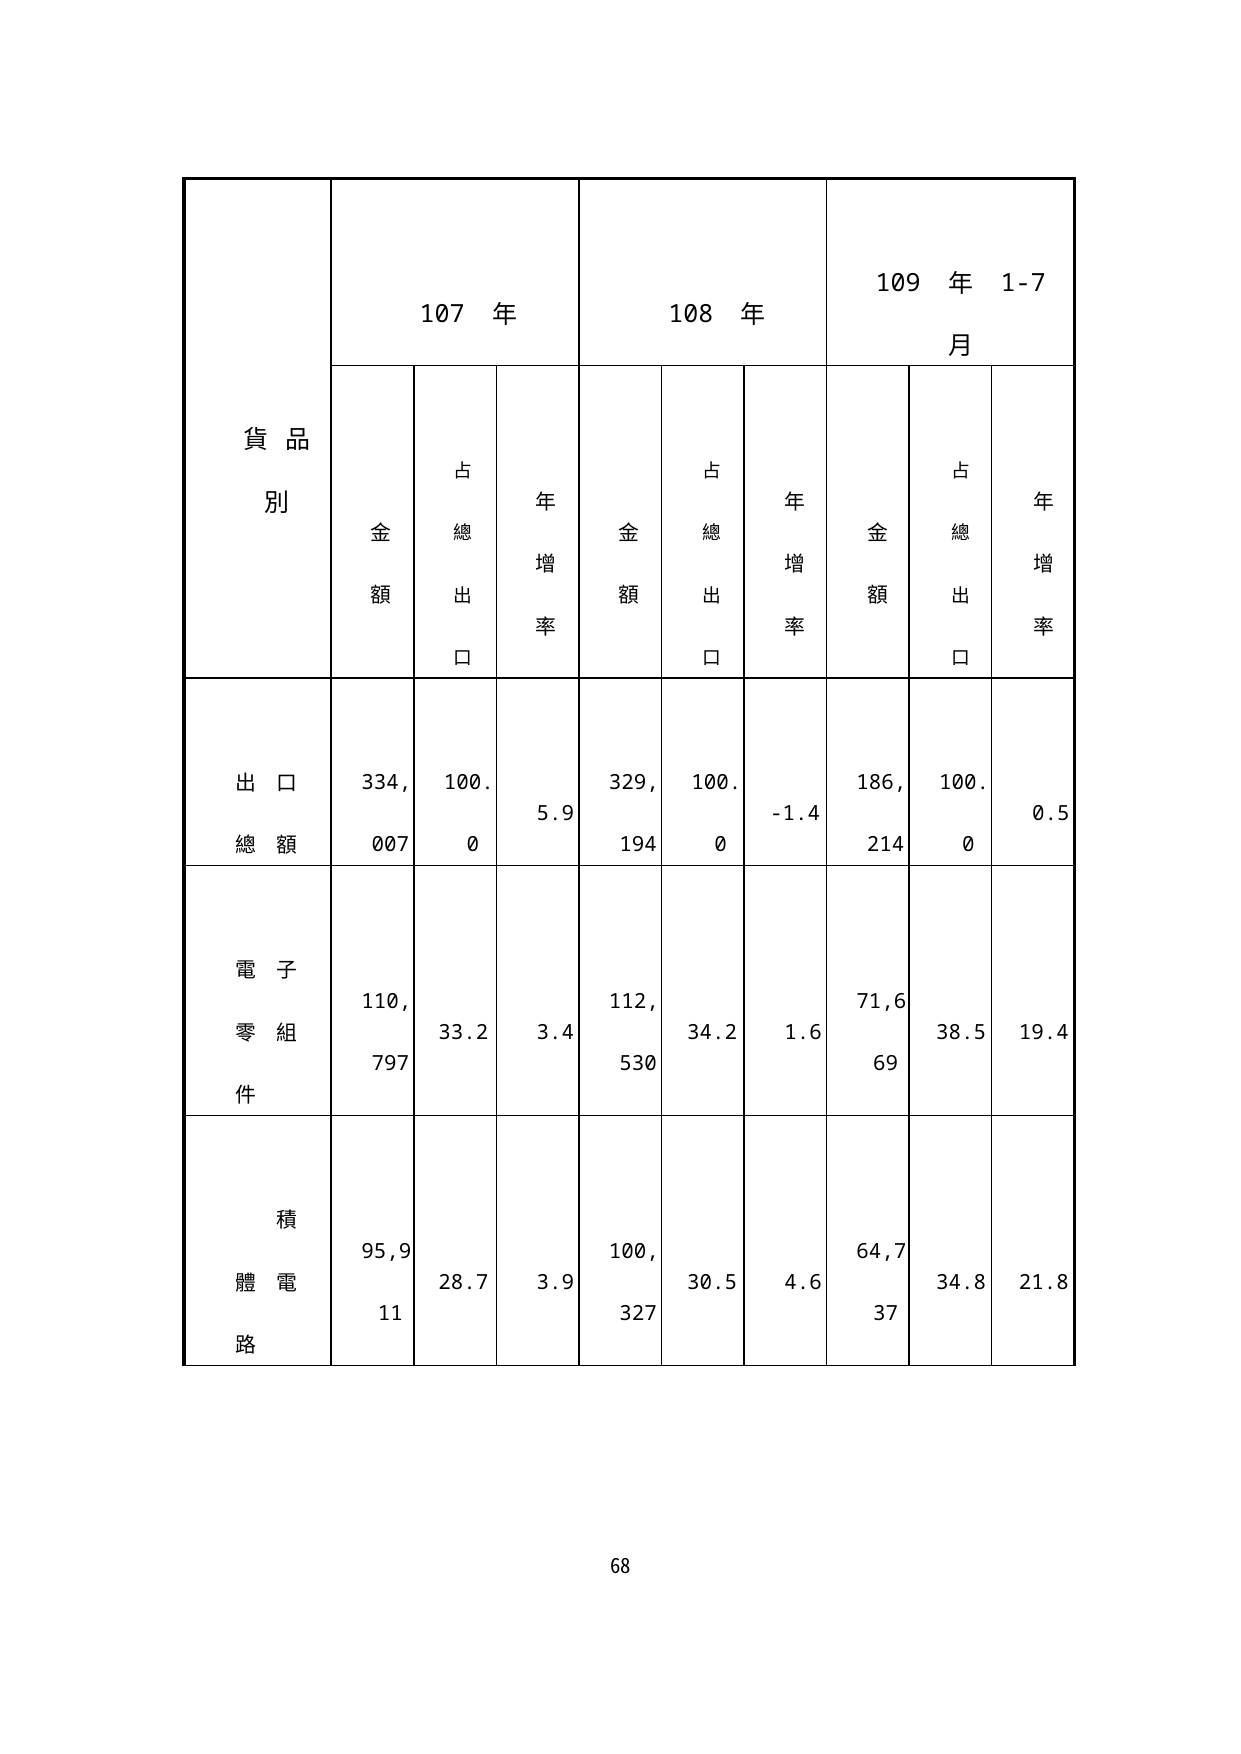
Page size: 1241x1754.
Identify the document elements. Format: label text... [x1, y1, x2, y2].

table_cell 186,214 [827, 679, 908, 865]
table_cell 100.0 [910, 679, 991, 865]
table_cell 年增率 [992, 366, 1073, 677]
table_cell 1.6 [745, 866, 826, 1115]
table_cell 占總出口 [910, 366, 991, 677]
table_cell 金額 [827, 366, 908, 677]
table_cell 金額 [580, 366, 661, 677]
table_cell 占總出口 [662, 366, 743, 677]
table_cell 112,530 [580, 866, 661, 1115]
table_cell 年增率 [745, 366, 826, 677]
table_header 107年 [332, 180, 578, 365]
table_cell 30.5 [662, 1116, 743, 1365]
table_cell 3.4 [497, 866, 578, 1115]
table_cell 21.8 [992, 1116, 1073, 1365]
table_cell 38.5 [910, 866, 991, 1115]
table_cell 95,911 [332, 1116, 413, 1365]
table_header 貨品別 [186, 180, 330, 677]
table_cell 33.2 [415, 866, 496, 1115]
table_cell 19.4 [992, 866, 1073, 1115]
table_cell 334,007 [332, 679, 413, 865]
table_header 109年1-7月 [827, 180, 1073, 365]
table_cell 100.0 [415, 679, 496, 865]
table_cell 329,194 [580, 679, 661, 865]
table_cell 占總出口 [415, 366, 496, 677]
table_cell 3.9 [497, 1116, 578, 1365]
table_cell 年增率 [497, 366, 578, 677]
table_cell 100.0 [662, 679, 743, 865]
table_cell 110,797 [332, 866, 413, 1115]
table_cell 34.8 [910, 1116, 991, 1365]
table_cell 積體電路 [186, 1116, 330, 1365]
table_cell 34.2 [662, 866, 743, 1115]
table_cell 28.7 [415, 1116, 496, 1365]
table_cell 出口總額 [186, 679, 330, 865]
table_cell 71,669 [827, 866, 908, 1115]
table_cell 64,737 [827, 1116, 908, 1365]
table_cell -1.4 [745, 679, 826, 865]
table_cell 4.6 [745, 1116, 826, 1365]
table_cell 0.5 [992, 679, 1073, 865]
table_cell 電子零組件 [186, 866, 330, 1115]
table_header 108年 [580, 180, 826, 365]
table_cell 100,327 [580, 1116, 661, 1365]
table_cell 5.9 [497, 679, 578, 865]
table_cell 金額 [332, 366, 413, 677]
